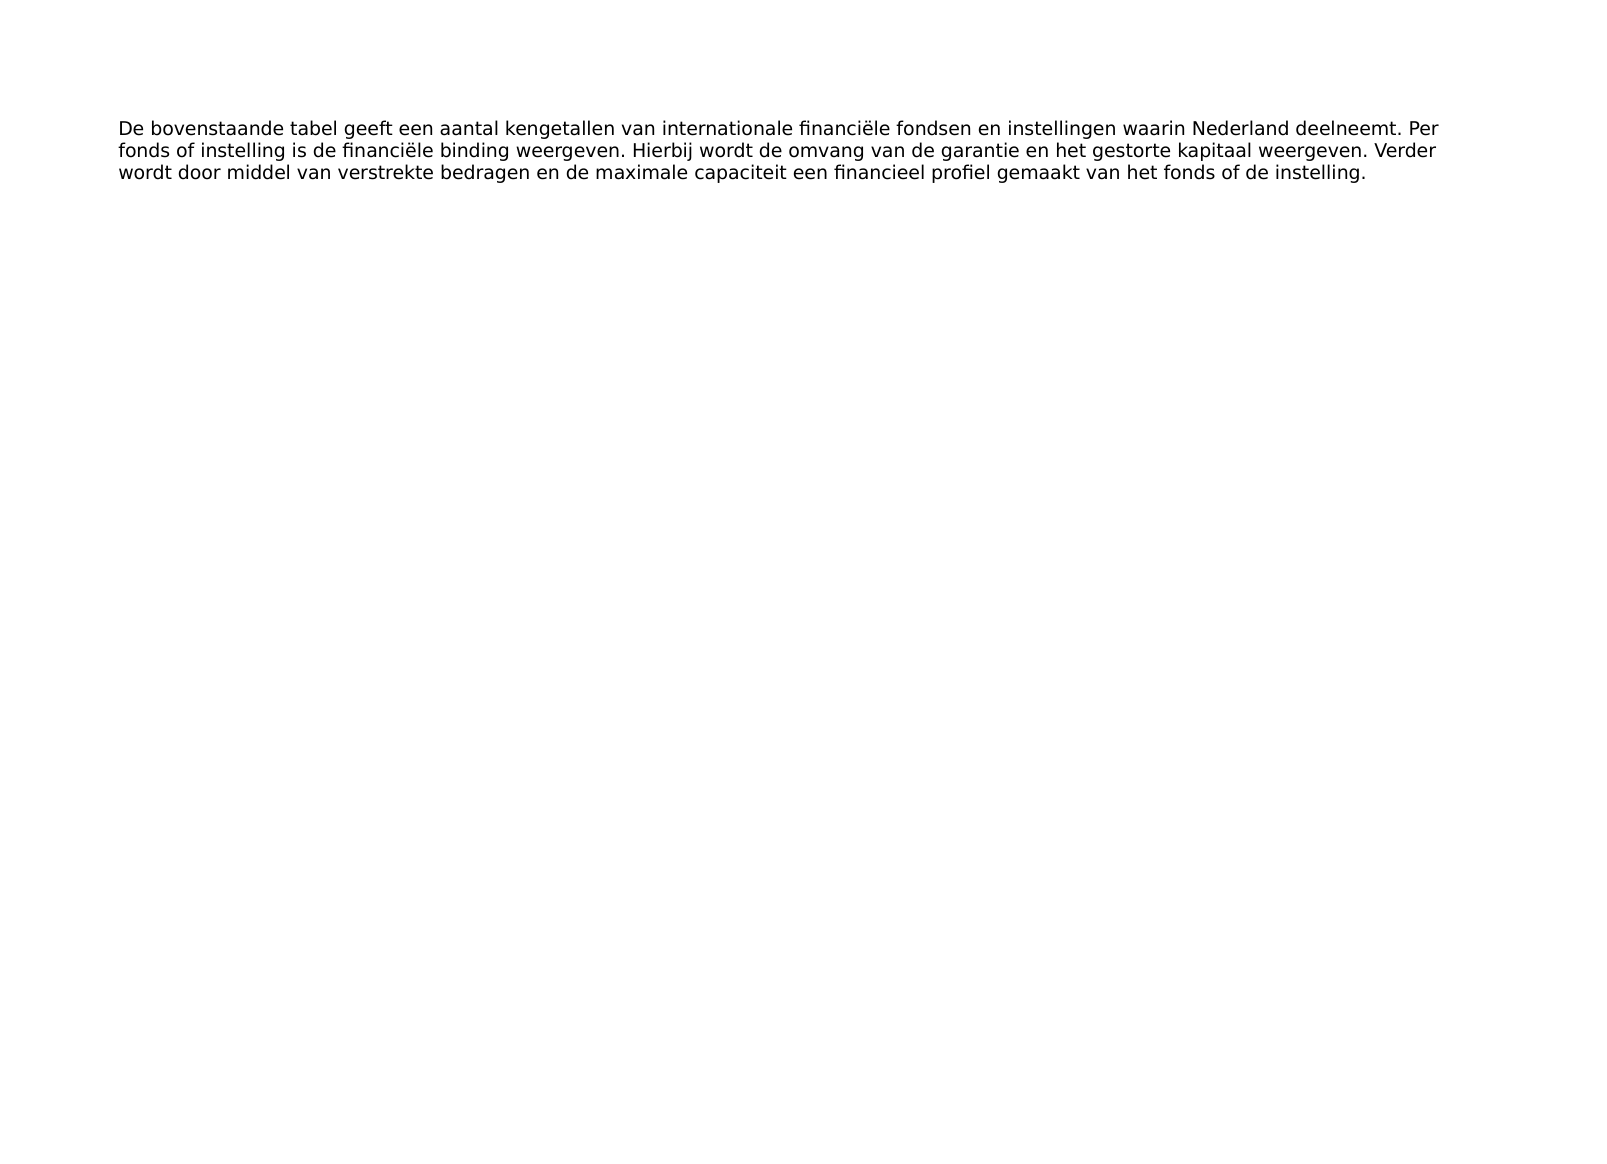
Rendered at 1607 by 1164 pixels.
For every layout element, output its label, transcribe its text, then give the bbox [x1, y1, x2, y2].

text De bovenstaande tabel geeft een aantal kengetallen van internationale financiële fondsen en instellingen waarin Nederland deelneemt. Per fonds of instelling is de financiële binding weergeven. Hierbij wordt de omvang van de garantie en het gestorte kapitaal weergeven. Verder wordt door middel van verstrekte bedragen en de maximale capaciteit een financieel profiel gemaakt van het fonds of de instelling. [118, 118, 1488, 184]
